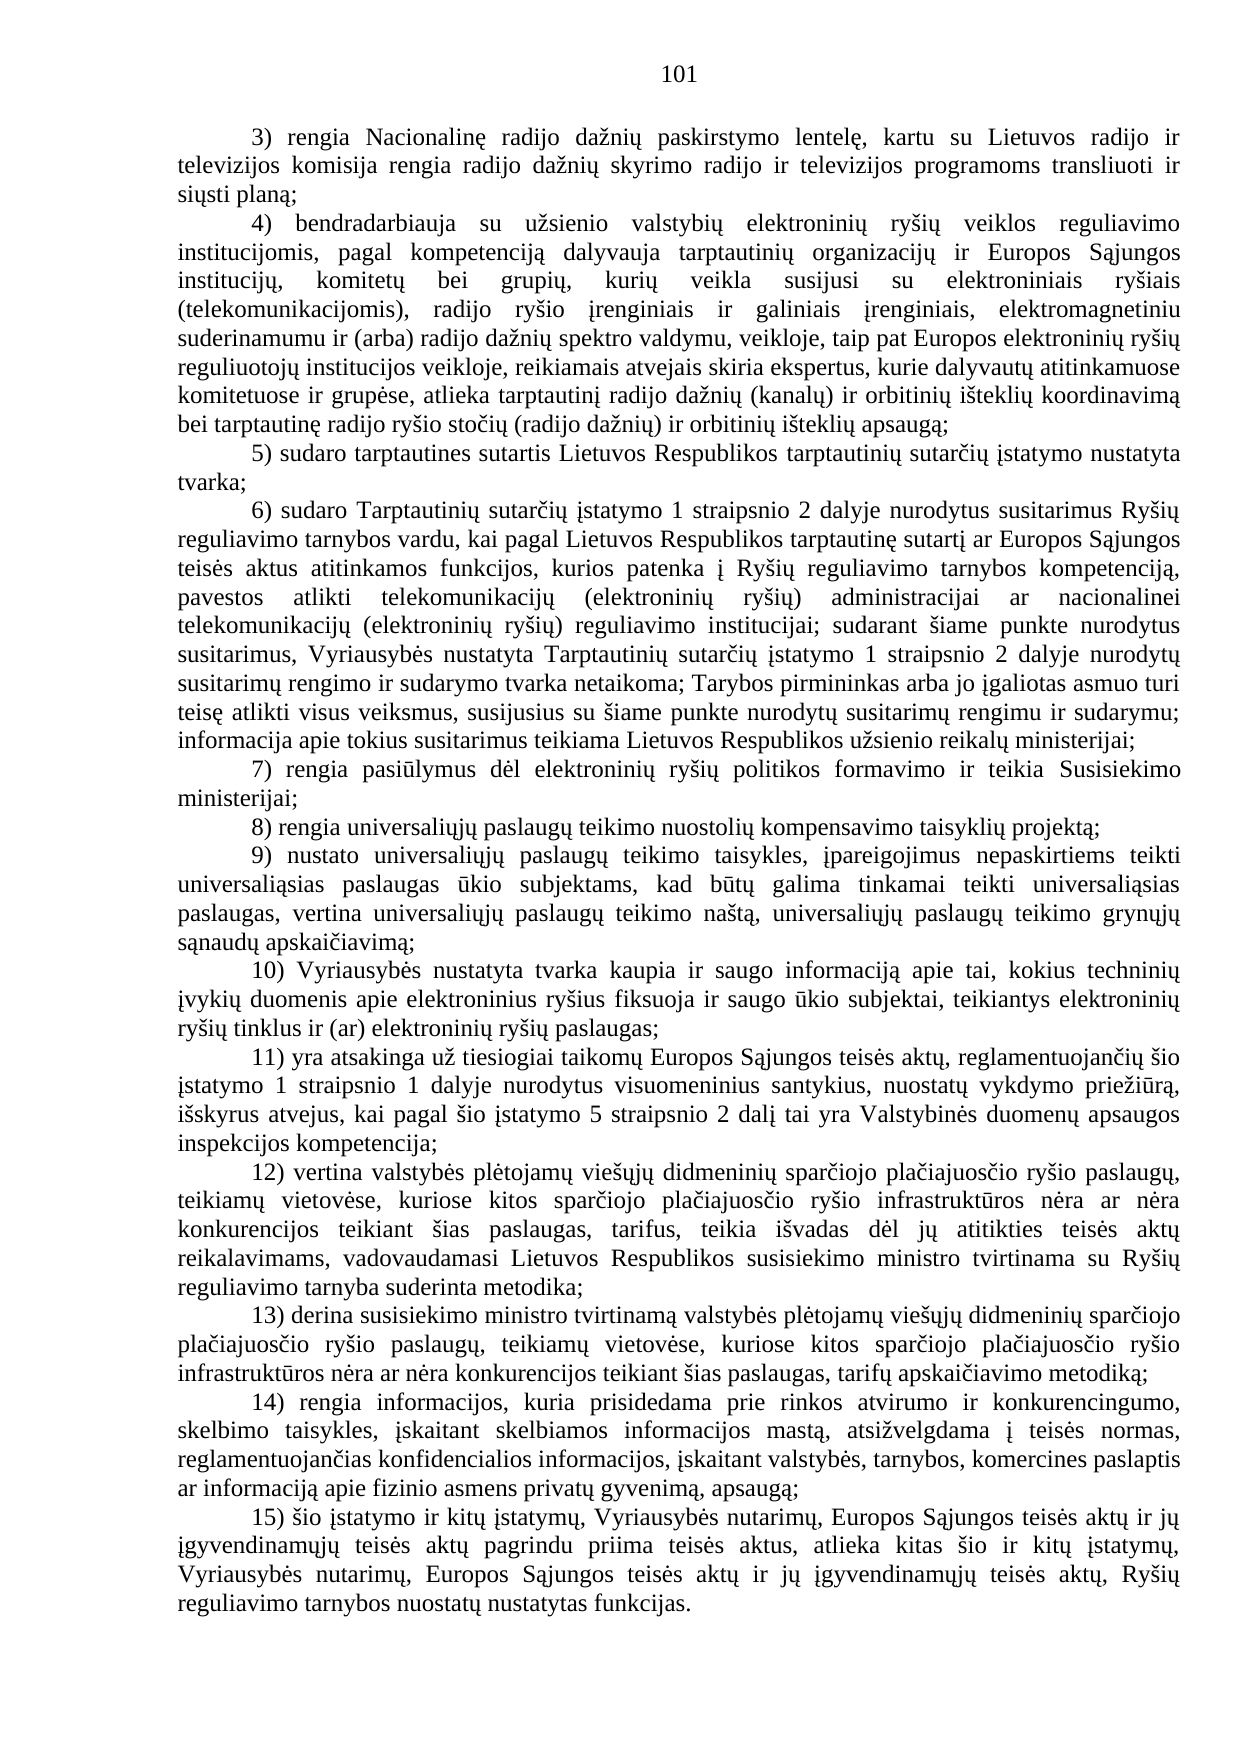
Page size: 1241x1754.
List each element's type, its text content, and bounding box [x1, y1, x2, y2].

text 6) sudaro Tarptautinių sutarčių įstatymo 1 straipsnio 2 dalyje nurodytus susitarimus Ryšių reguliavimo tarnybos vardu, kai pagal Lietuvos Respublikos tarptautinę sutartį ar Europos Sąjungos teisės aktus atitinkamos funkcijos, kurios patenka į Ryšių reguliavimo tarnybos kompetenciją, pavestos atlikti telekomunikacijų (elektroninių ryšių) administracijai ar nacionalinei telekomunikacijų (elektroninių ryšių) reguliavimo institucijai; sudarant šiame punkte nurodytus susitarimus, Vyriausybės nustatyta Tarptautinių sutarčių įstatymo 1 straipsnio 2 dalyje nurodytų susitarimų rengimo ir sudarymo tvarka netaikoma; Tarybos pirmininkas arba jo įgaliotas asmuo turi teisę atlikti visus veiksmus, susijusius su šiame punkte nurodytų susitarimų rengimu ir sudarymu; informacija apie tokius susitarimus teikiama Lietuvos Respublikos užsienio reikalų ministerijai; [177, 496, 1181, 754]
text 15) šio įstatymo ir kitų įstatymų, Vyriausybės nutarimų, Europos Sąjungos teisės aktų ir jų įgyvendinamųjų teisės aktų pagrindu priima teisės aktus, atlieka kitas šio ir kitų įstatymų, Vyriausybės nutarimų, Europos Sąjungos teisės aktų ir jų įgyvendinamųjų teisės aktų, Ryšių reguliavimo tarnybos nuostatų nustatytas funkcijas. [177, 1502, 1181, 1617]
text 9) nustato universaliųjų paslaugų teikimo taisykles, įpareigojimus nepaskirtiems teikti universaliąsias paslaugas ūkio subjektams, kad būtų galima tinkamai teikti universaliąsias paslaugas, vertina universaliųjų paslaugų teikimo naštą, universaliųjų paslaugų teikimo grynųjų sąnaudų apskaičiavimą; [177, 841, 1181, 956]
text 8) rengia universaliųjų paslaugų teikimo nuostolių kompensavimo taisyklių projektą; [177, 812, 1181, 841]
text 10) Vyriausybės nustatyta tvarka kaupia ir saugo informaciją apie tai, kokius techninių įvykių duomenis apie elektroninius ryšius fiksuoja ir saugo ūkio subjektai, teikiantys elektroninių ryšių tinklus ir (ar) elektroninių ryšių paslaugas; [177, 956, 1181, 1042]
text 11) yra atsakinga už tiesiogiai taikomų Europos Sąjungos teisės aktų, reglamentuojančių šio įstatymo 1 straipsnio 1 dalyje nurodytus visuomeninius santykius, nuostatų vykdymo priežiūrą, išskyrus atvejus, kai pagal šio įstatymo 5 straipsnio 2 dalį tai yra Valstybinės duomenų apsaugos inspekcijos kompetencija; [177, 1042, 1181, 1157]
text 4) bendradarbiauja su užsienio valstybių elektroninių ryšių veiklos reguliavimo institucijomis, pagal kompetenciją dalyvauja tarptautinių organizacijų ir Europos Sąjungos institucijų, komitetų bei grupių, kurių veikla susijusi su elektroniniais ryšiais (telekomunikacijomis), radijo ryšio įrenginiais ir galiniais įrenginiais, elektromagnetiniu suderinamumu ir (arba) radijo dažnių spektro valdymu, veikloje, taip pat Europos elektroninių ryšių reguliuotojų institucijos veikloje, reikiamais atvejais skiria ekspertus, kurie dalyvautų atitinkamuose komitetuose ir grupėse, atlieka tarptautinį radijo dažnių (kanalų) ir orbitinių išteklių koordinavimą bei tarptautinę radijo ryšio stočių (radijo dažnių) ir orbitinių išteklių apsaugą; [177, 208, 1181, 438]
text 7) rengia pasiūlymus dėl elektroninių ryšių politikos formavimo ir teikia Susisiekimo ministerijai; [177, 754, 1181, 812]
text 5) sudaro tarptautines sutartis Lietuvos Respublikos tarptautinių sutarčių įstatymo nustatyta tvarka; [177, 438, 1181, 496]
text 13) derina susisiekimo ministro tvirtinamą valstybės plėtojamų viešųjų didmeninių sparčiojo plačiajuosčio ryšio paslaugų, teikiamų vietovėse, kuriose kitos sparčiojo plačiajuosčio ryšio infrastruktūros nėra ar nėra konkurencijos teikiant šias paslaugas, tarifų apskaičiavimo metodiką; [177, 1301, 1181, 1387]
text 12) vertina valstybės plėtojamų viešųjų didmeninių sparčiojo plačiajuosčio ryšio paslaugų, teikiamų vietovėse, kuriose kitos sparčiojo plačiajuosčio ryšio infrastruktūros nėra ar nėra konkurencijos teikiant šias paslaugas, tarifus, teikia išvadas dėl jų atitikties teisės aktų reikalavimams, vadovaudamasi Lietuvos Respublikos susisiekimo ministro tvirtinama su Ryšių reguliavimo tarnyba suderinta metodika; [177, 1157, 1181, 1301]
text 14) rengia informacijos, kuria prisidedama prie rinkos atvirumo ir konkurencingumo, skelbimo taisykles, įskaitant skelbiamos informacijos mastą, atsižvelgdama į teisės normas, reglamentuojančias konfidencialios informacijos, įskaitant valstybės, tarnybos, komercines paslaptis ar informaciją apie fizinio asmens privatų gyvenimą, apsaugą; [177, 1387, 1181, 1502]
text 3) rengia Nacionalinę radijo dažnių paskirstymo lentelę, kartu su Lietuvos radijo ir televizijos komisija rengia radijo dažnių skyrimo radijo ir televizijos programoms transliuoti ir siųsti planą; [177, 122, 1181, 208]
